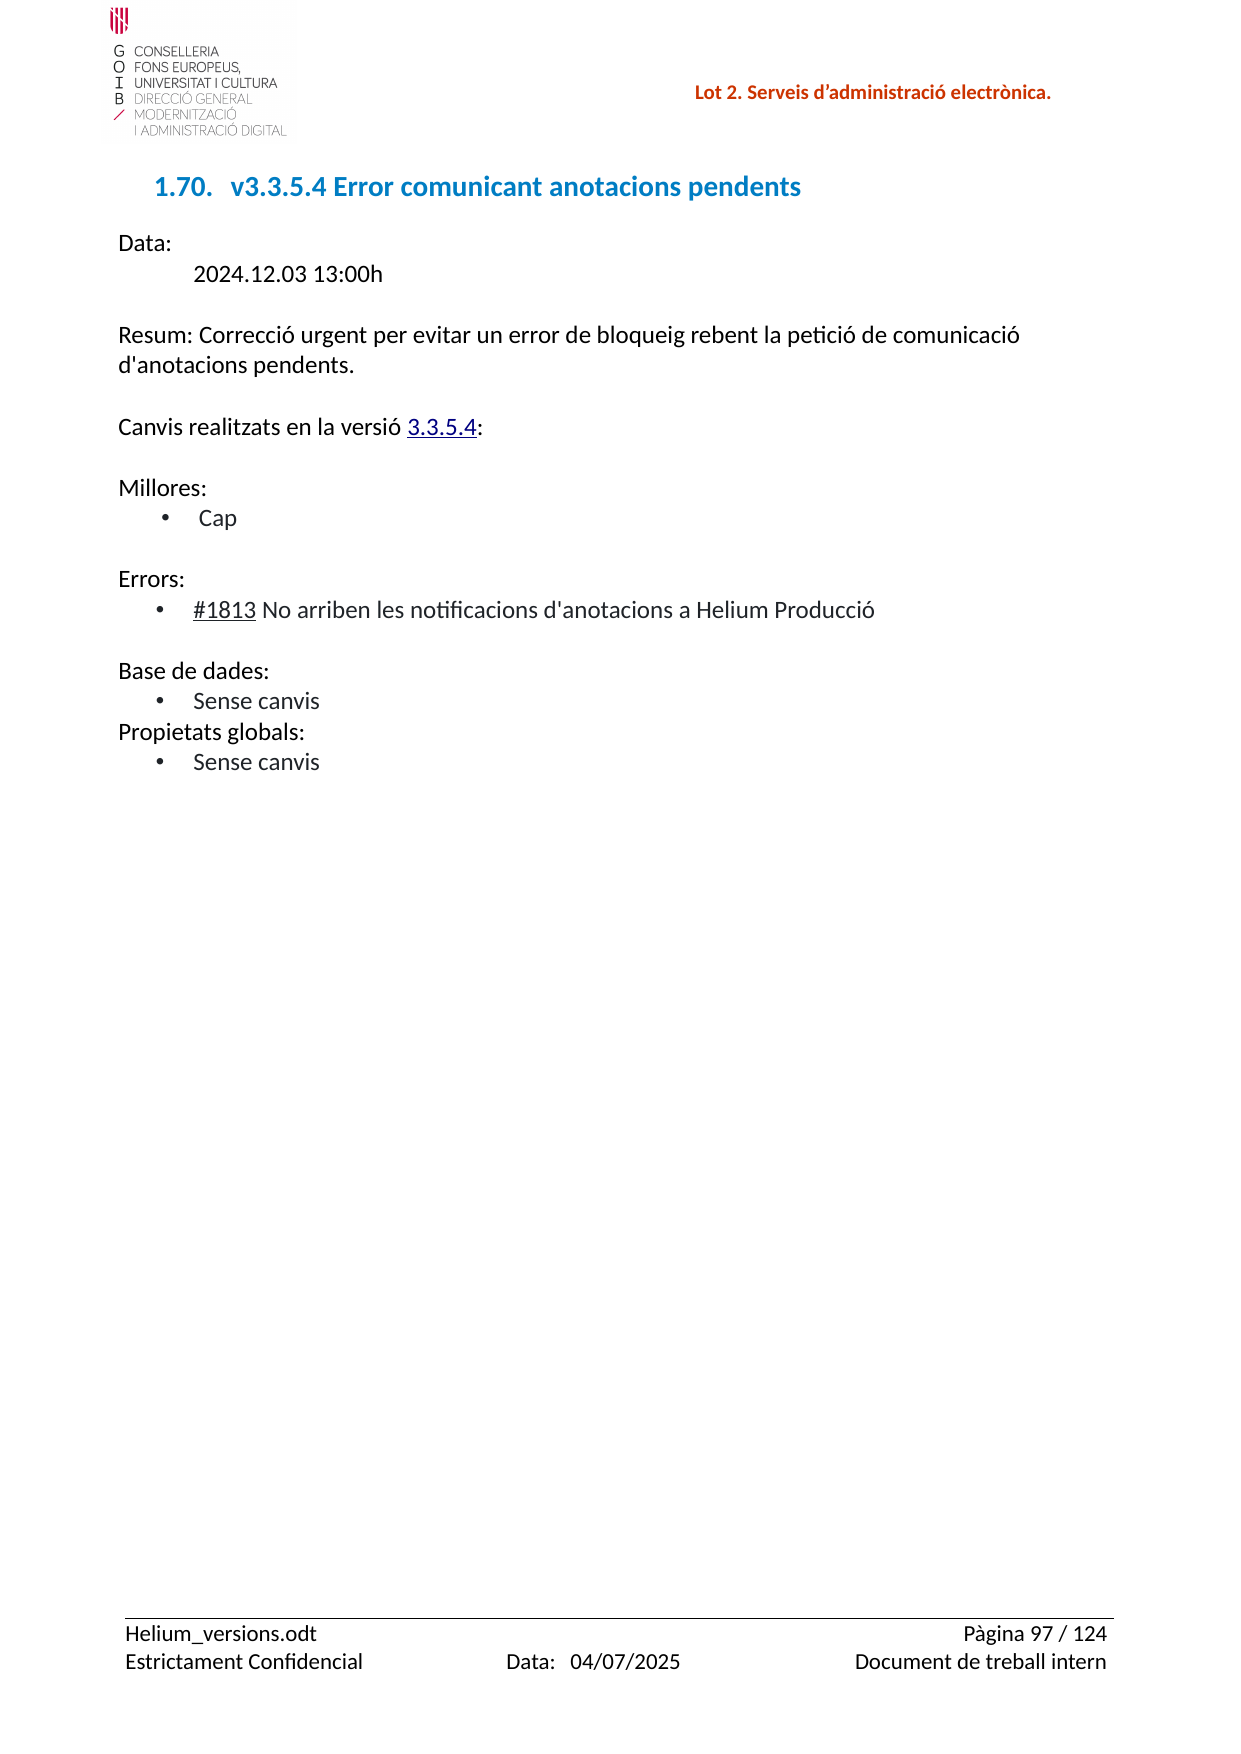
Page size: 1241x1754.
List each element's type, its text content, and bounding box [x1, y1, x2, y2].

text Millores: [118, 472, 1122, 502]
subtitle v3.3.5.4 Error comunicant anotacions pendents [153, 168, 1122, 204]
text Resum: Correcció urgent per evitar un error de bloqueig rebent la petició de comunicació d'anotacions pendents. [118, 319, 1122, 380]
list Sense canvis [156, 746, 1122, 777]
text Canvis realitzats en la versió 3.3.5.4: [118, 411, 1122, 441]
text Base de dades: [118, 655, 1122, 685]
text 2024.12.03 13:00h [118, 258, 1122, 289]
text Data: [118, 228, 1122, 258]
text Propietats globals: [118, 716, 1122, 746]
text Errors: [118, 563, 1122, 594]
list Sense canvis [156, 685, 1122, 716]
list #1813 No arriben les notificacions d'anotacions a Helium Producció [156, 594, 1122, 624]
picture [100, 0, 297, 144]
list Cap [161, 502, 1122, 533]
